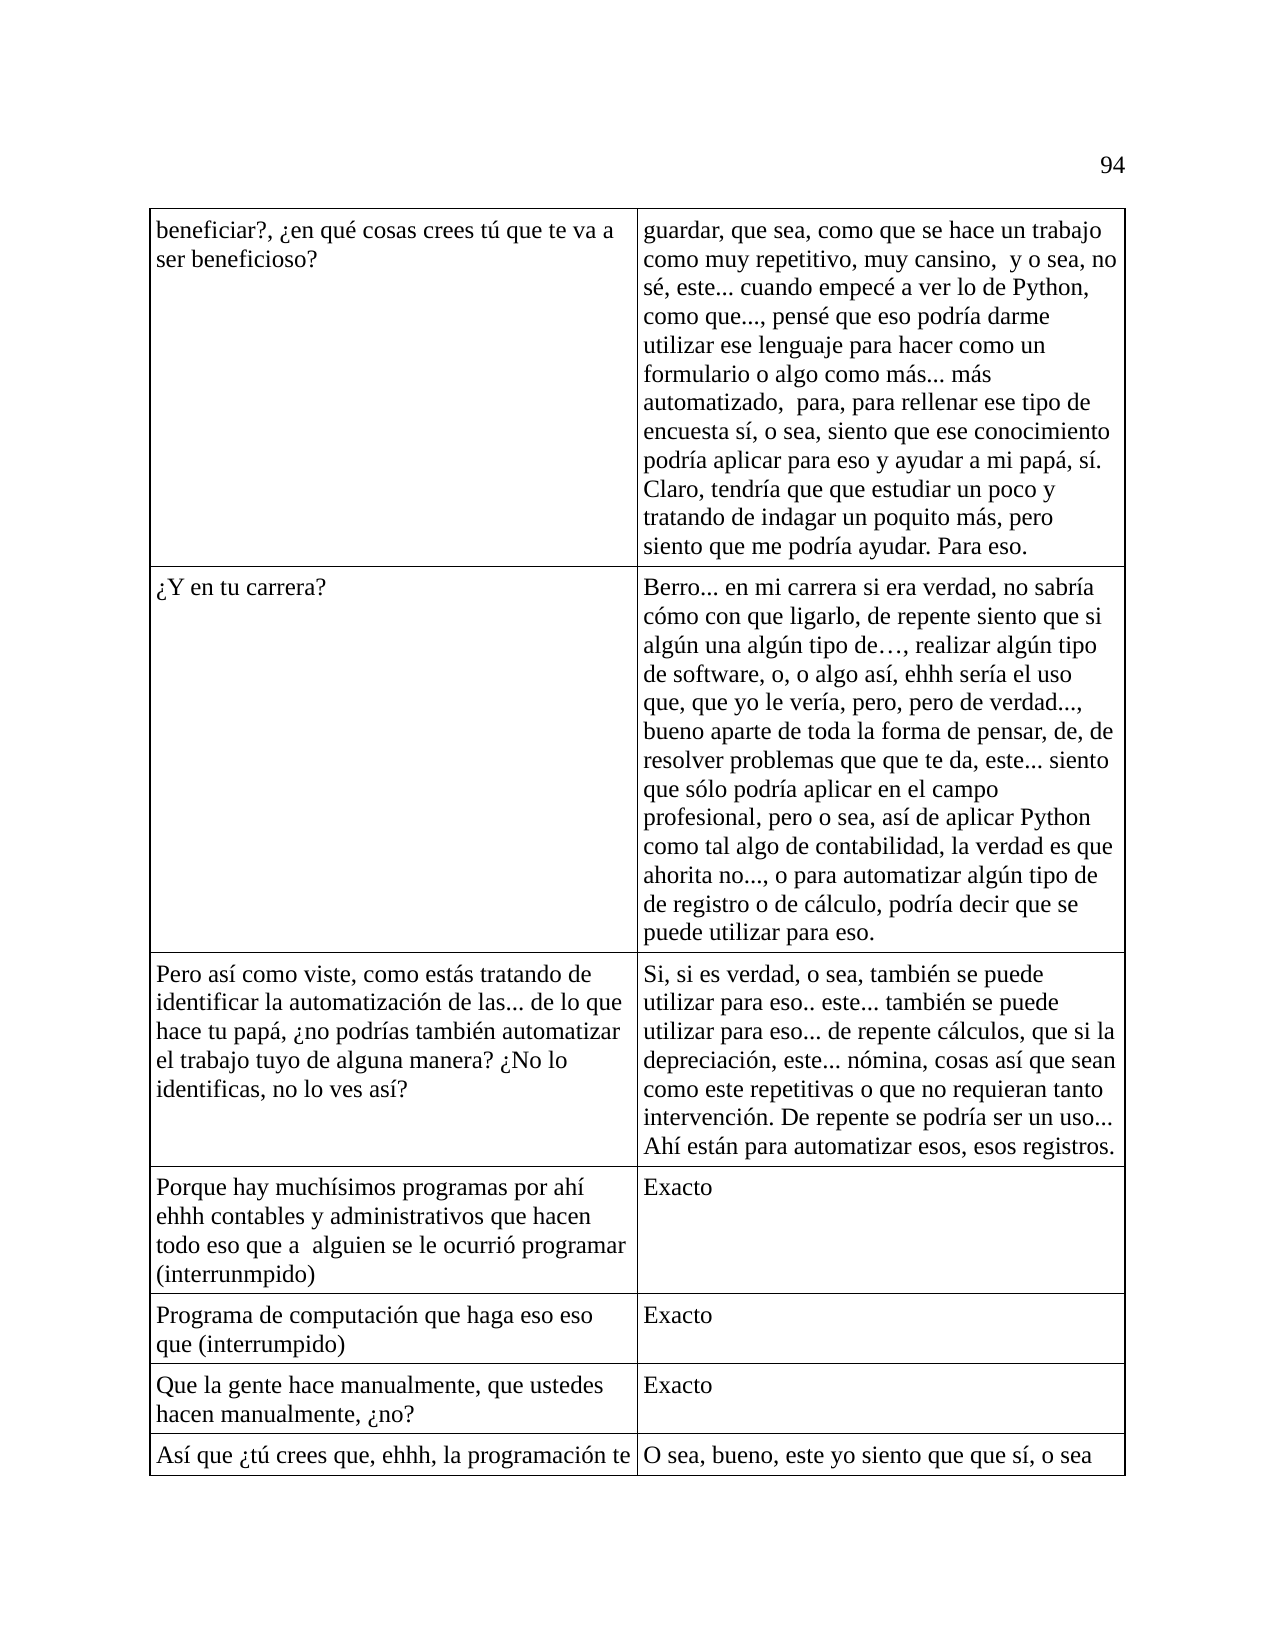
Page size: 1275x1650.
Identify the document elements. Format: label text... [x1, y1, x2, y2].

table_cell ¿Y en tu carrera? [151, 567, 637, 952]
table_cell beneficiar?, ¿en qué cosas crees tú que te va a ser beneficioso? [151, 209, 637, 566]
table_cell Programa de computación que haga eso eso que (interrumpido) [151, 1294, 637, 1363]
table_cell Exacto [638, 1167, 1124, 1293]
table_cell Exacto [638, 1294, 1124, 1363]
table_cell guardar, que sea, como que se hace un trabajo como muy repetitivo, muy cansino, y o sea, no sé, este... cuando empecé a ver lo de Python, como que..., pensé que eso podría darme utilizar ese lenguaje para hacer como un formulario o algo como más... más automatizado, para, para rellenar ese tipo de encuesta sí, o sea, siento que ese conocimiento podría aplicar para eso y ayudar a mi papá, sí. Claro, tendría que que estudiar un poco y tratando de indagar un poquito más, pero siento que me podría ayudar. Para eso. [638, 209, 1124, 566]
table_cell Porque hay muchísimos programas por ahí ehhh contables y administrativos que hacen todo eso que a alguien se le ocurrió programar (interrunmpido) [151, 1167, 637, 1293]
table_cell Si, si es verdad, o sea, también se puede utilizar para eso.. este... también se puede utilizar para eso... de repente cálculos, que si la depreciación, este... nómina, cosas así que sean como este repetitivas o que no requieran tanto intervención. De repente se podría ser un uso... Ahí están para automatizar esos, esos registros. [638, 953, 1124, 1166]
table_cell O sea, bueno, este yo siento que que sí, o sea [638, 1434, 1124, 1474]
table_cell Así que ¿tú crees que, ehhh, la programación te [151, 1434, 637, 1474]
table_cell Berro... en mi carrera si era verdad, no sabría cómo con que ligarlo, de repente siento que si algún una algún tipo de…, realizar algún tipo de software, o, o algo así, ehhh sería el uso que, que yo le vería, pero, pero de verdad..., bueno aparte de toda la forma de pensar, de, de resolver problemas que que te da, este... siento que sólo podría aplicar en el campo profesional, pero o sea, así de aplicar Python como tal algo de contabilidad, la verdad es que ahorita no..., o para automatizar algún tipo de de registro o de cálculo, podría decir que se puede utilizar para eso. [638, 567, 1124, 952]
table_cell Que la gente hace manualmente, que ustedes hacen manualmente, ¿no? [151, 1364, 637, 1433]
table_cell Exacto [638, 1364, 1124, 1433]
table_cell Pero así como viste, como estás tratando de identificar la automatización de las... de lo que hace tu papá, ¿no podrías también automatizar el trabajo tuyo de alguna manera? ¿No lo identificas, no lo ves así? [151, 953, 637, 1166]
